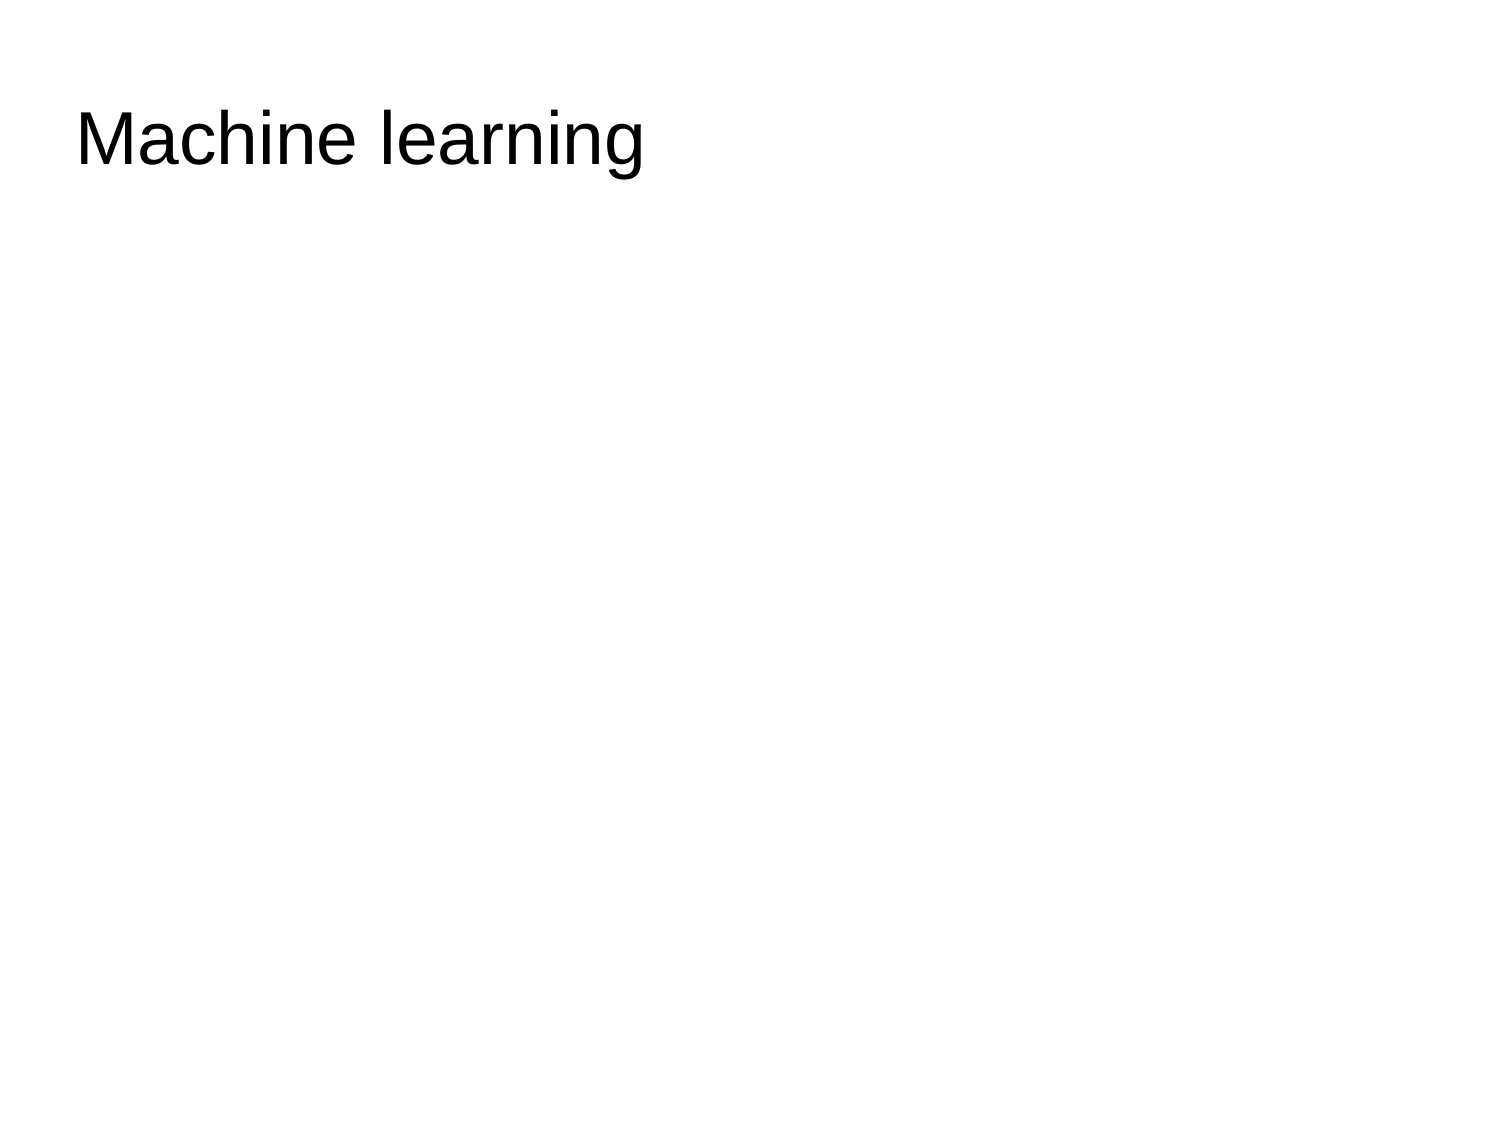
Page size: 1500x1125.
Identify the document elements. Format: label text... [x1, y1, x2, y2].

title Machine learning [75, 45, 1425, 233]
